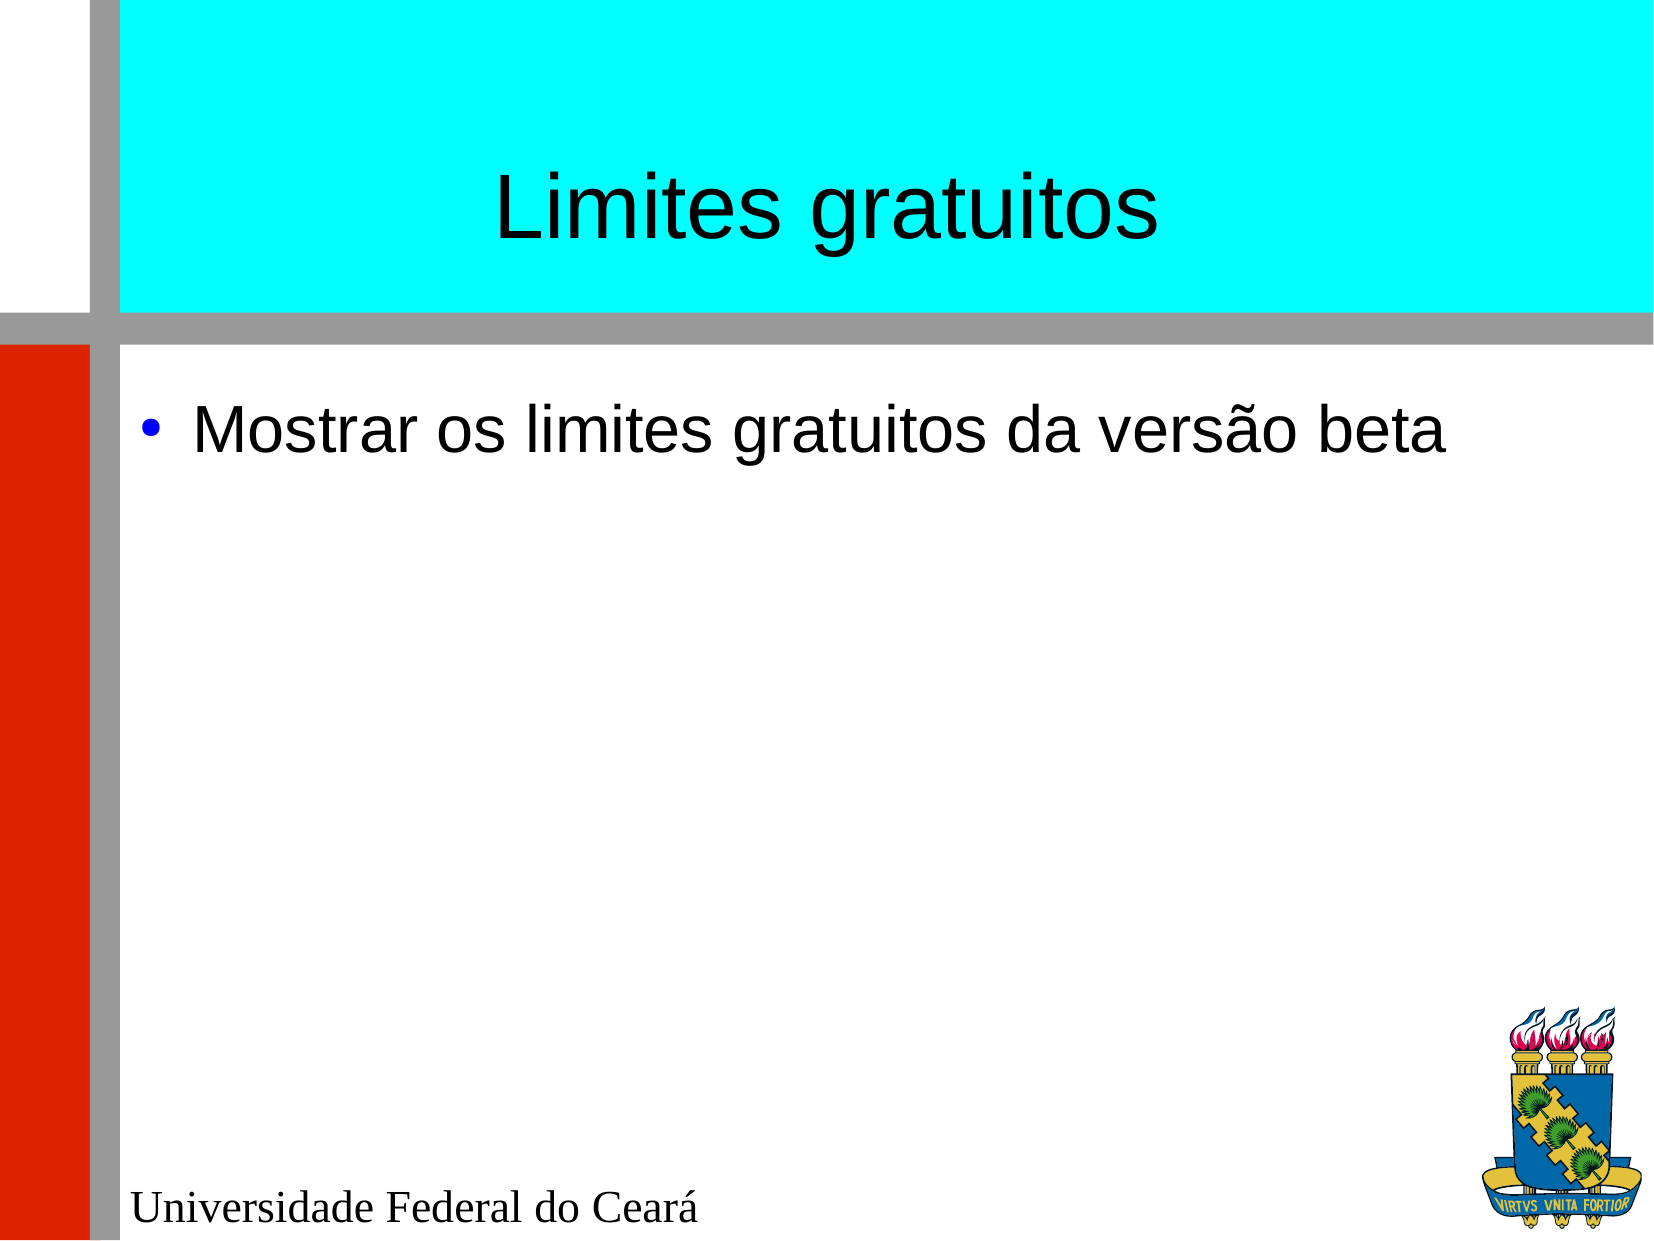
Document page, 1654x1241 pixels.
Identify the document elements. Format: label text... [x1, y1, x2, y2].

title Limites gratuitos [121, 102, 1534, 310]
list Mostrar os limites gratuitos da versão beta [121, 391, 1534, 1111]
